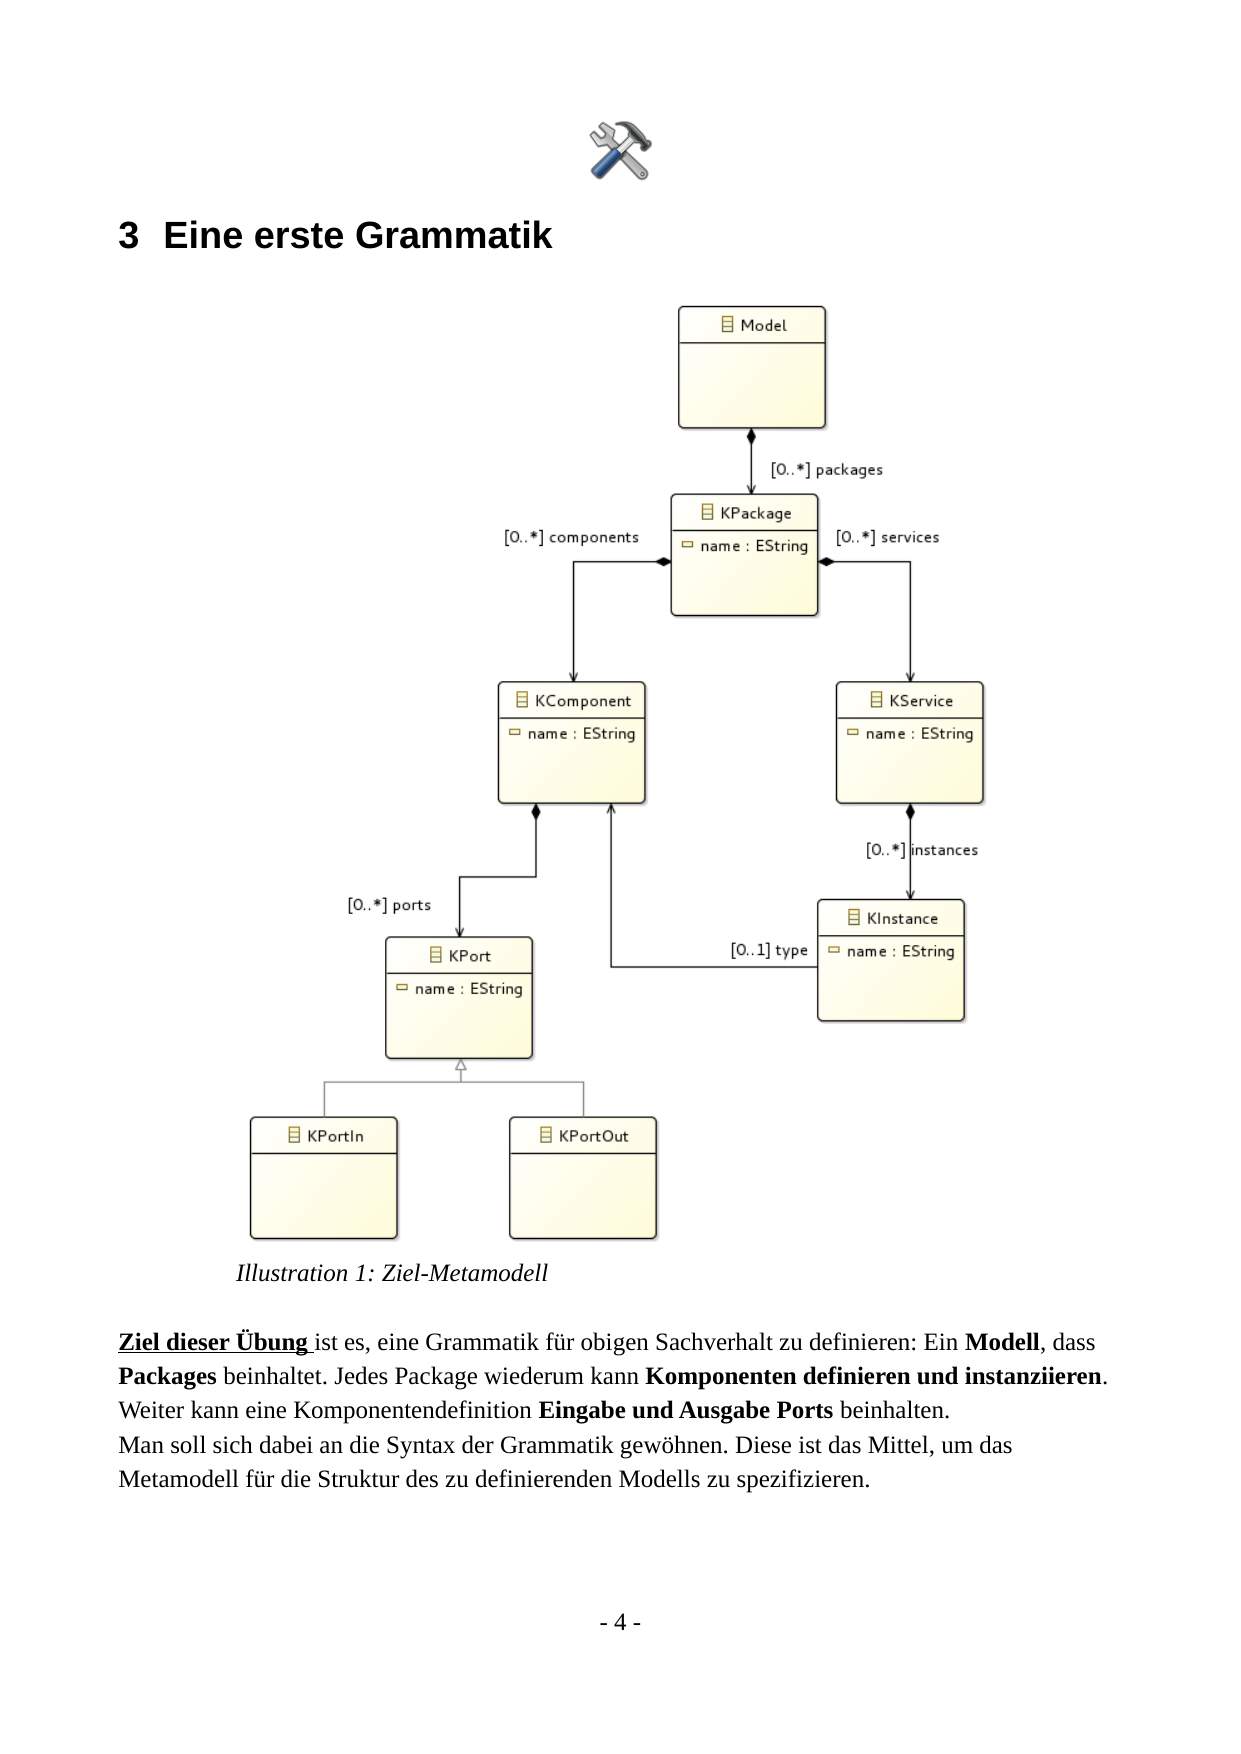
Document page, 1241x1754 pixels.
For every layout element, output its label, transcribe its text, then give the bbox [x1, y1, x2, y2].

text Illustration 1: Ziel-Metamodell [236, 1258, 1004, 1286]
text Ziel dieser Übung ist es, eine Grammatik für obigen Sachverhalt zu definieren: Ein Modell, dass Packages beinhaltet. Jedes Package wiederum kann Komponenten definieren und instanziieren. Weiter kann eine Komponentendefinition Eingabe und Ausgabe Ports beinhalten. [118, 1327, 1122, 1424]
text Man soll sich dabei an die Syntax der Grammatik gewöhnen. Diese ist das Mittel, um das Metamodell für die Struktur des zu definierenden Modells zu spezifizieren. [118, 1430, 1122, 1493]
picture [235, 281, 1005, 1258]
picture [588, 118, 653, 182]
subtitle Eine erste Grammatik [118, 213, 1122, 256]
